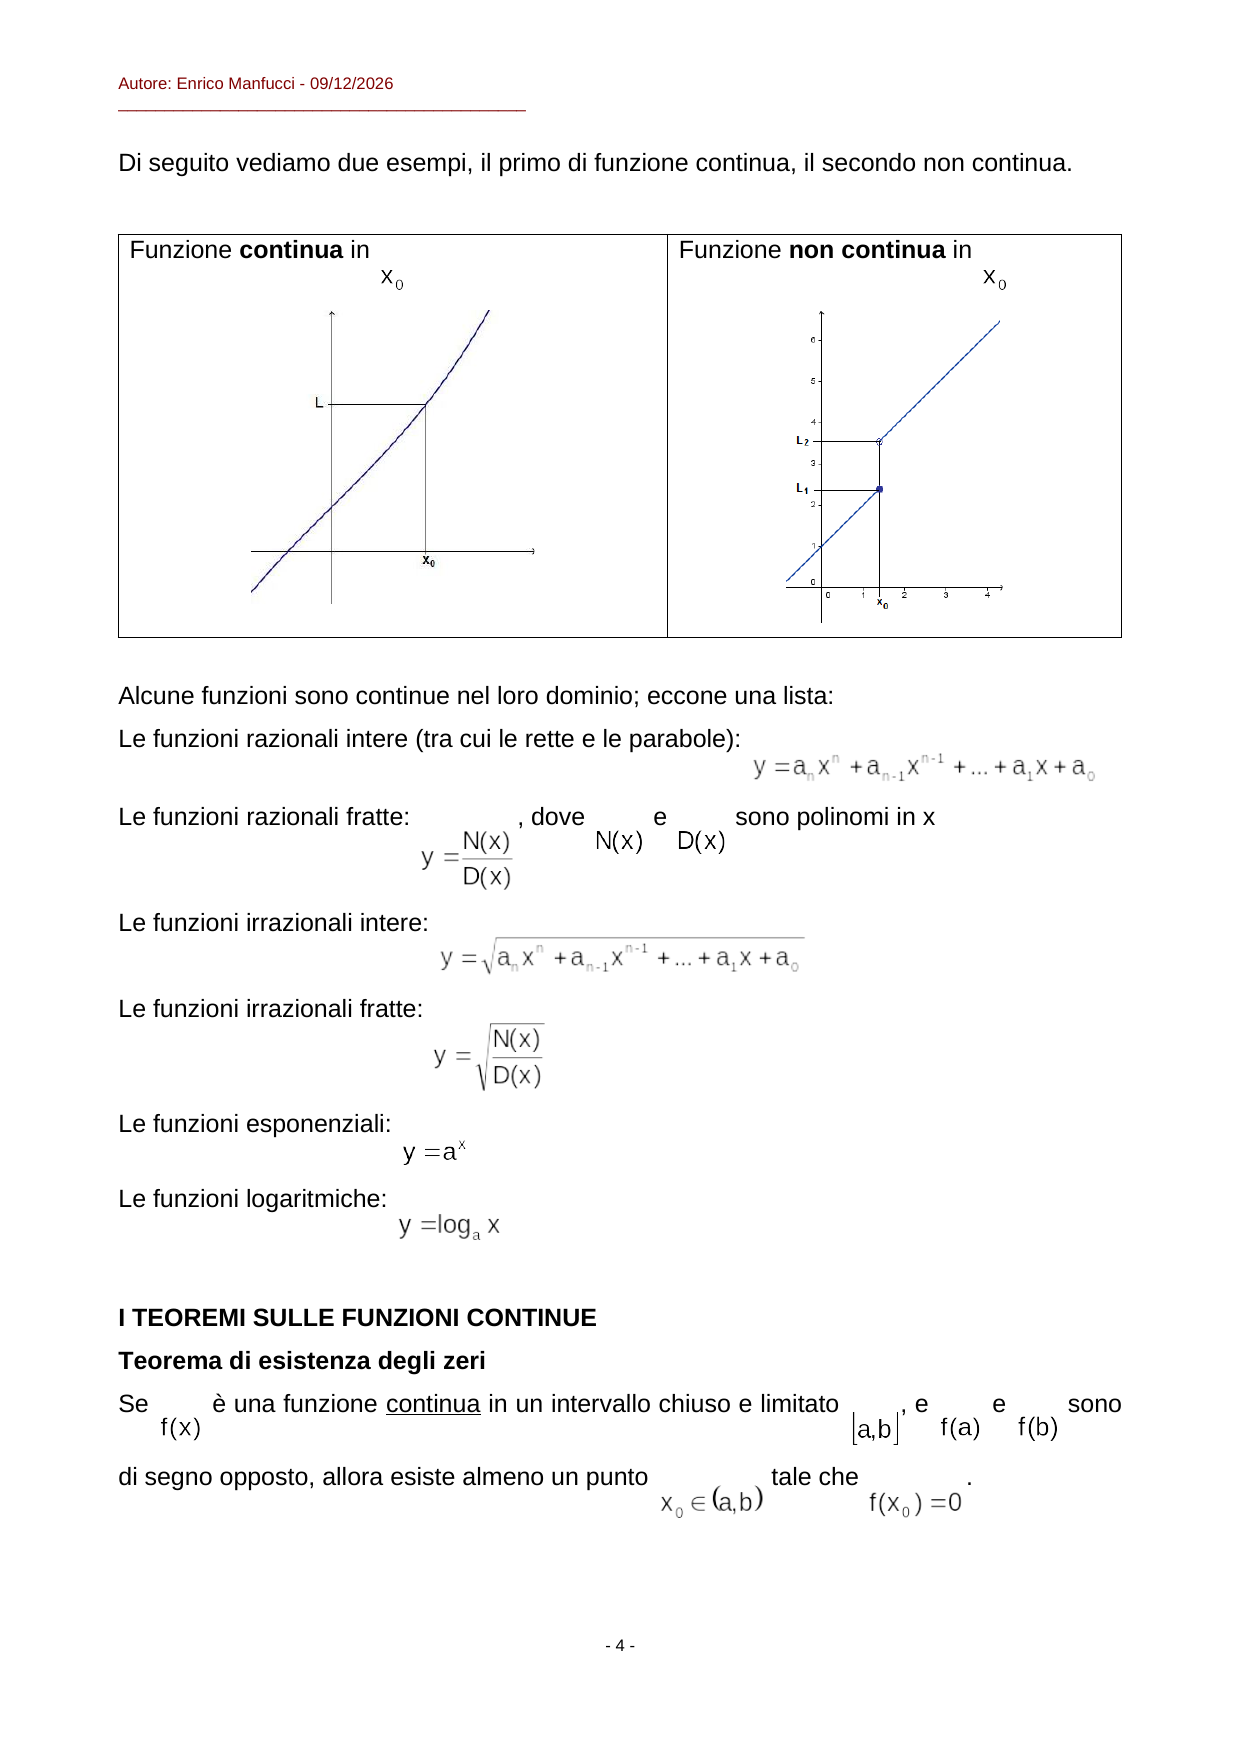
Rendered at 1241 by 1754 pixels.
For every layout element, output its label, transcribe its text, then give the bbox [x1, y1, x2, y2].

text Alcune funzioni sono continue nel loro dominio; eccone una lista: [118, 681, 1122, 710]
text Teorema di esistenza degli zeri [118, 1346, 1122, 1374]
text Le funzioni irrazionali fratte: [118, 994, 1122, 1094]
text I TEOREMI SULLE FUNZIONI CONTINUE [118, 1303, 1122, 1331]
text Le funzioni esponenziali: [118, 1109, 1122, 1170]
text Se è una funzione continua in un intervallo chiuso e limitato , e e sono di segno opposto, allora esiste almeno un punto tale che . [118, 1389, 1122, 1523]
text Le funzioni razionali intere (tra cui le rette e le parabole): [118, 724, 1122, 787]
text Le funzioni irrazionali intere: [118, 908, 1122, 980]
table_header Funzione continua in [119, 235, 667, 637]
text Le funzioni logaritmiche: [118, 1184, 1122, 1245]
text Di seguito vediamo due esempi, il primo di funzione continua, il secondo non continua. [118, 148, 1122, 176]
text Le funzioni razionali fratte: , dove e sono polinomi in x [118, 802, 1122, 894]
table_header Funzione non continua in [668, 235, 1121, 637]
